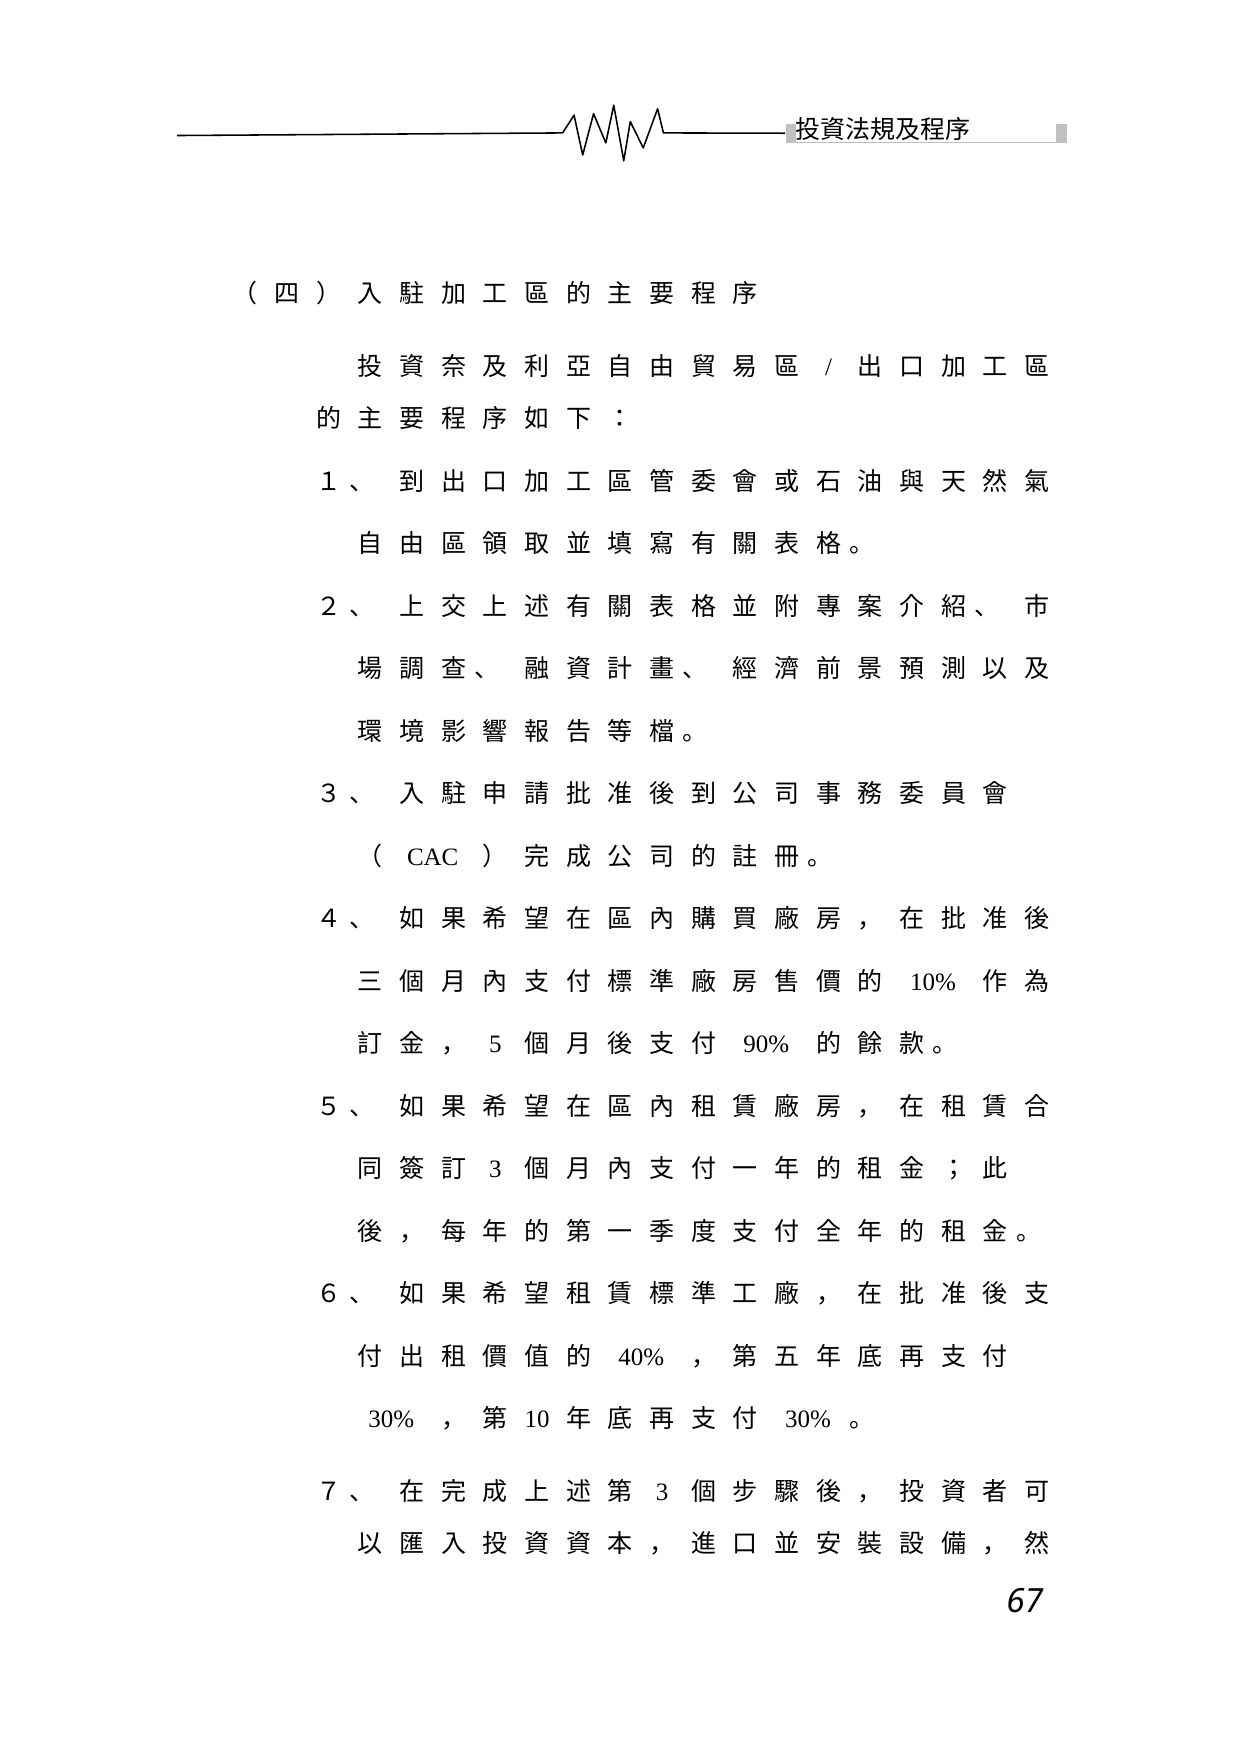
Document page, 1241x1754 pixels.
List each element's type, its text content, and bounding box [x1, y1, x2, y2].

text ４、如果希望在區內購買廠房，在批准後三個月內支付標準廠房售價的10%作為訂金，5個月後支付90%的餘款。 [281, 875, 1058, 1063]
text ２、上交上述有關表格並附專案介紹、市場調查、融資計畫、經濟前景預測以及環境影響報告等檔。 [281, 563, 1058, 750]
text 投資奈及利亞自由貿易區/出口加工區的主要程序如下： [281, 313, 1058, 438]
text ７、在完成上述第3個步驟後，投資者可以匯入投資資本，進口並安裝設備，然 [281, 1438, 1058, 1563]
text ３、入駐申請批准後到公司事務委員會（CAC）完成公司的註冊。 [281, 750, 1058, 875]
text ５、如果希望在區內租賃廠房，在租賃合同簽訂3個月內支付一年的租金；此後，每年的第一季度支付全年的租金。 [281, 1063, 1058, 1250]
text （四）入駐加工區的主要程序 [207, 250, 1058, 313]
text １、到出口加工區管委會或石油與天然氣自由區領取並填寫有關表格。 [281, 438, 1058, 563]
text ６、如果希望租賃標準工廠，在批准後支付出租價值的40%，第五年底再支付30%，第10年底再支付30%。 [281, 1250, 1058, 1438]
